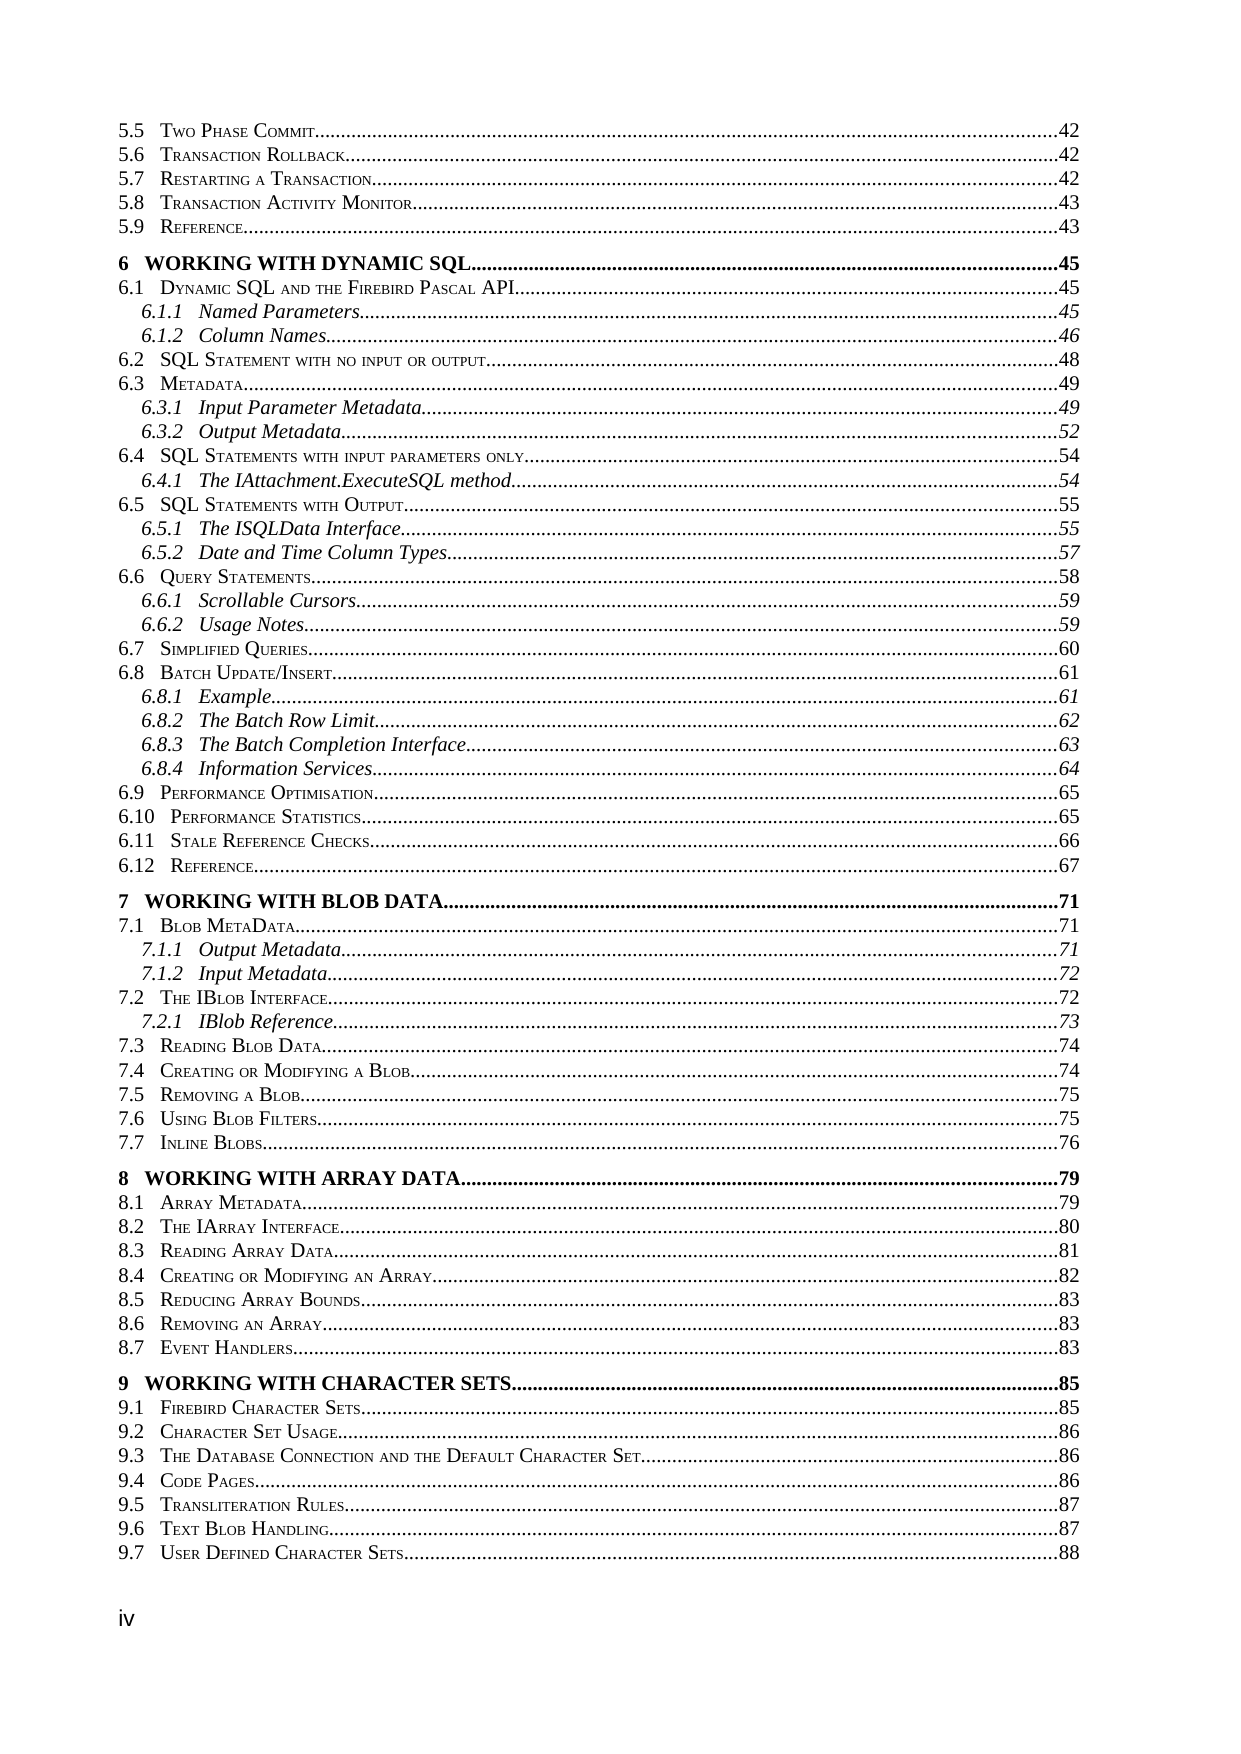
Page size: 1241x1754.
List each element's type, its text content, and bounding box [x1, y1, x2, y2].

text 6.6.1 Scrollable Cursors 59 [141, 588, 1122, 612]
text 9 Working with Character Sets 85 [118, 1371, 1122, 1395]
text 6.8.4 Information Services 64 [141, 756, 1122, 780]
text 6.12 Reference 67 [118, 852, 1122, 877]
text 6.10 Performance Statistics 65 [118, 804, 1122, 828]
text 9.4 Code Pages 86 [118, 1467, 1122, 1492]
text 6.11 Stale Reference Checks 66 [118, 828, 1122, 852]
text 7.1.1 Output Metadata 71 [141, 937, 1122, 961]
text 7.5 Removing a Blob 75 [118, 1082, 1122, 1106]
text 8.4 Creating or Modifying an Array 82 [118, 1262, 1122, 1287]
text 7.3 Reading Blob Data 74 [118, 1033, 1122, 1057]
text 6.6.2 Usage Notes 59 [141, 612, 1122, 636]
text 5.8 Transaction Activity Monitor 43 [118, 190, 1122, 214]
text 9.5 Transliteration Rules 87 [118, 1492, 1122, 1516]
text 8.5 Reducing Array Bounds 83 [118, 1287, 1122, 1311]
text 9.2 Character Set Usage 86 [118, 1419, 1122, 1443]
text 7 Working with Blob Data 71 [118, 889, 1122, 913]
text 7.2.1 IBlob Reference 73 [141, 1009, 1122, 1033]
text 6.9 Performance Optimisation 65 [118, 780, 1122, 804]
text 9.1 Firebird Character Sets 85 [118, 1395, 1122, 1419]
text 7.6 Using Blob Filters 75 [118, 1106, 1122, 1130]
text 6.8 Batch Update/Insert 61 [118, 660, 1122, 684]
text 7.1 Blob MetaData 71 [118, 913, 1122, 937]
text 5.6 Transaction Rollback 42 [118, 142, 1122, 166]
text 6.5.1 The ISQLData Interface 55 [141, 516, 1122, 540]
text 8.3 Reading Array Data 81 [118, 1238, 1122, 1262]
text 5.7 Restarting a Transaction 42 [118, 166, 1122, 190]
text 5.5 Two Phase Commit 42 [118, 118, 1122, 142]
text 6 Working with Dynamic SQL 45 [118, 251, 1122, 275]
text 9.3 The Database Connection and the Default Character Set 86 [118, 1443, 1122, 1467]
text 6.8.1 Example 61 [141, 684, 1122, 708]
text 6.8.2 The Batch Row Limit 62 [141, 708, 1122, 732]
text 8.6 Removing an Array 83 [118, 1311, 1122, 1335]
text 6.7 Simplified Queries 60 [118, 636, 1122, 660]
text 6.3.1 Input Parameter Metadata 49 [141, 395, 1122, 419]
text 8.7 Event Handlers 83 [118, 1335, 1122, 1359]
text 6.1.2 Column Names 46 [141, 323, 1122, 347]
text 6.1.1 Named Parameters 45 [141, 299, 1122, 323]
text 7.4 Creating or Modifying a Blob 74 [118, 1057, 1122, 1082]
text 9.6 Text Blob Handling 87 [118, 1516, 1122, 1540]
text 6.1 Dynamic SQL and the Firebird Pascal API 45 [118, 275, 1122, 299]
text 6.5 SQL Statements with Output 55 [118, 492, 1122, 516]
text 6.2 SQL Statement with no input or output 48 [118, 347, 1122, 371]
text 6.3 Metadata 49 [118, 371, 1122, 395]
text 6.3.2 Output Metadata 52 [141, 419, 1122, 443]
text 6.8.3 The Batch Completion Interface 63 [141, 732, 1122, 756]
text 6.4 SQL Statements with input parameters only 54 [118, 443, 1122, 467]
text 7.2 The IBlob Interface 72 [118, 985, 1122, 1009]
text 9.7 User Defined Character Sets 88 [118, 1540, 1122, 1564]
text 8.2 The IArray Interface 80 [118, 1214, 1122, 1238]
text 8 Working with Array Data 79 [118, 1166, 1122, 1190]
text 5.9 Reference 43 [118, 214, 1122, 238]
text 6.6 Query Statements 58 [118, 564, 1122, 588]
text 7.1.2 Input Metadata 72 [141, 961, 1122, 985]
text 6.4.1 The IAttachment.ExecuteSQL method 54 [141, 467, 1122, 492]
text 8.1 Array Metadata 79 [118, 1190, 1122, 1214]
text 7.7 Inline Blobs 76 [118, 1130, 1122, 1154]
text 6.5.2 Date and Time Column Types 57 [141, 540, 1122, 564]
